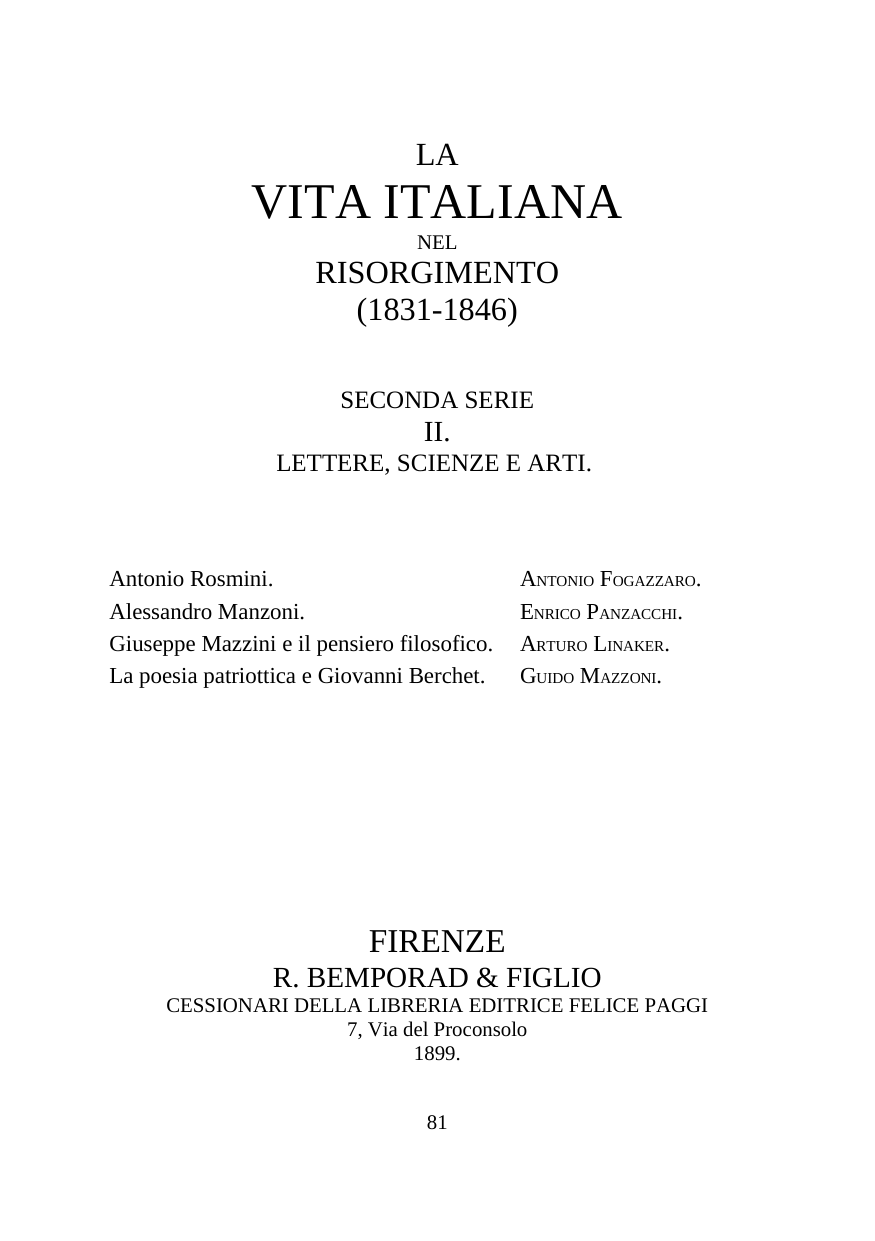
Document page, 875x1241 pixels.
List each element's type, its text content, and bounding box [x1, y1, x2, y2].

text 1899. [106, 1041, 768, 1065]
table_header Antonio Rosmini. [106, 563, 517, 595]
text II. [106, 414, 768, 448]
text 7, Via del Proconsolo [106, 1017, 768, 1041]
table_cell Guido Mazzoni. [517, 659, 768, 691]
table_cell Enrico Panzacchi. [517, 595, 768, 627]
table_header Antonio Fogazzaro. [517, 563, 768, 595]
text NEL [106, 229, 768, 254]
table_cell Alessandro Manzoni. [106, 595, 517, 627]
text LETTERE, SCIENZE E ARTI. [106, 448, 768, 476]
text VITA ITALIANA [106, 172, 768, 229]
table_cell Arturo Linaker. [517, 627, 768, 659]
text FIRENZE [106, 921, 768, 960]
text CESSIONARI DELLA LIBRERIA EDITRICE FELICE PAGGI [106, 993, 768, 1017]
text RISORGIMENTO [106, 254, 768, 291]
text SECONDA SERIE [106, 385, 768, 414]
table_cell La poesia patriottica e Giovanni Berchet. [106, 659, 517, 691]
text LA [106, 135, 768, 172]
table_cell Giuseppe Mazzini e il pensiero filosofico. [106, 627, 517, 659]
text R. BEMPORAD & FIGLIO [106, 960, 768, 993]
text (1831-1846) [106, 291, 768, 328]
